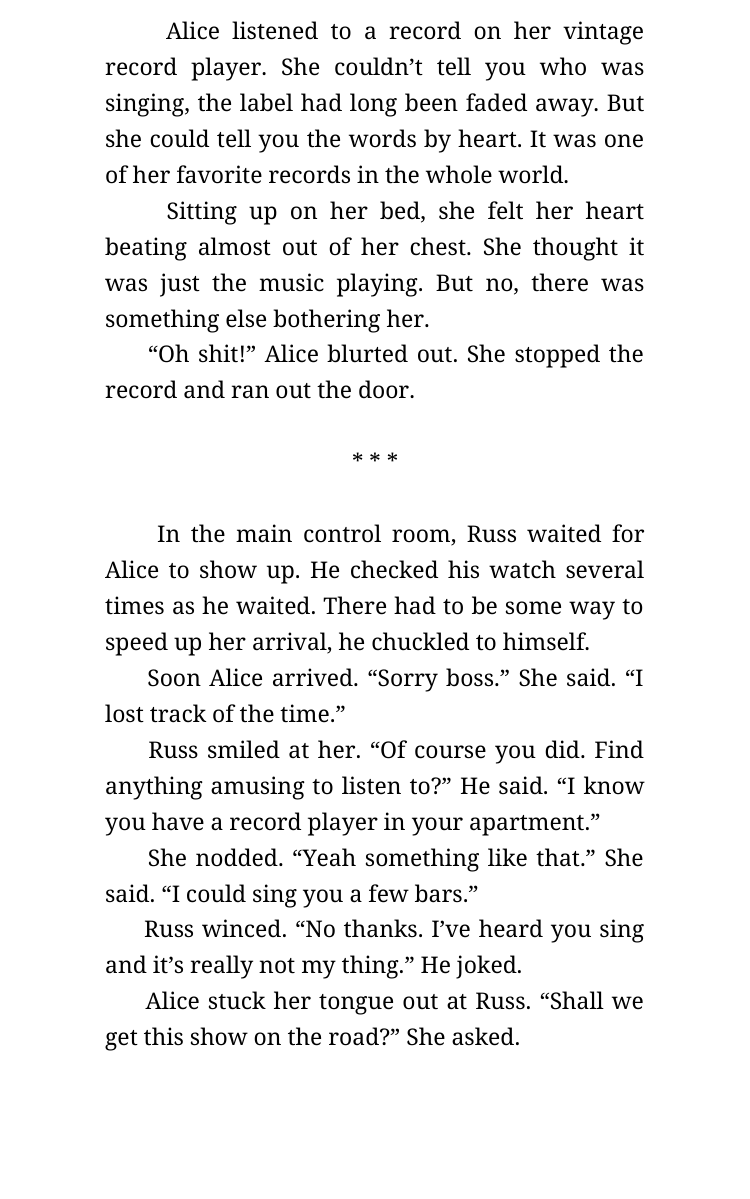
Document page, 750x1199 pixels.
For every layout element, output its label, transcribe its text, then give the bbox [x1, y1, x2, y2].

text Alice stuck her tongue out at Russ. “Shall we get this show on the road?” She asked. [105, 985, 645, 1052]
text * * * [105, 446, 645, 477]
text She nodded. “Yeah something like that.” She said. “I could sing you a few bars.” [105, 842, 645, 909]
text Sitting up on her bed, she felt her heart beating almost out of her chest. She thought it was just the music playing. But no, there was something else bothering her. [105, 195, 645, 334]
text Alice listened to a record on her vintage record player. She couldn’t tell you who was singing, the label had long been faded away. But she could tell you the words by heart. It was one of her favorite records in the whole world. [105, 15, 645, 190]
text Soon Alice arrived. “Sorry boss.” She said. “I lost track of the time.” [105, 662, 645, 729]
text “Oh shit!” Alice blurted out. She stopped the record and ran out the door. [105, 338, 645, 406]
text In the main control room, Russ waited for Alice to show up. He checked his watch several times as he waited. There had to be some way to speed up her arrival, he chuckled to himself. [105, 518, 645, 657]
text Russ winced. “No thanks. I’ve heard you sing and it’s really not my thing.” He joked. [105, 913, 645, 981]
text Russ smiled at her. “Of course you did. Find anything amusing to listen to?” He said. “I know you have a record player in your apartment.” [105, 734, 645, 837]
